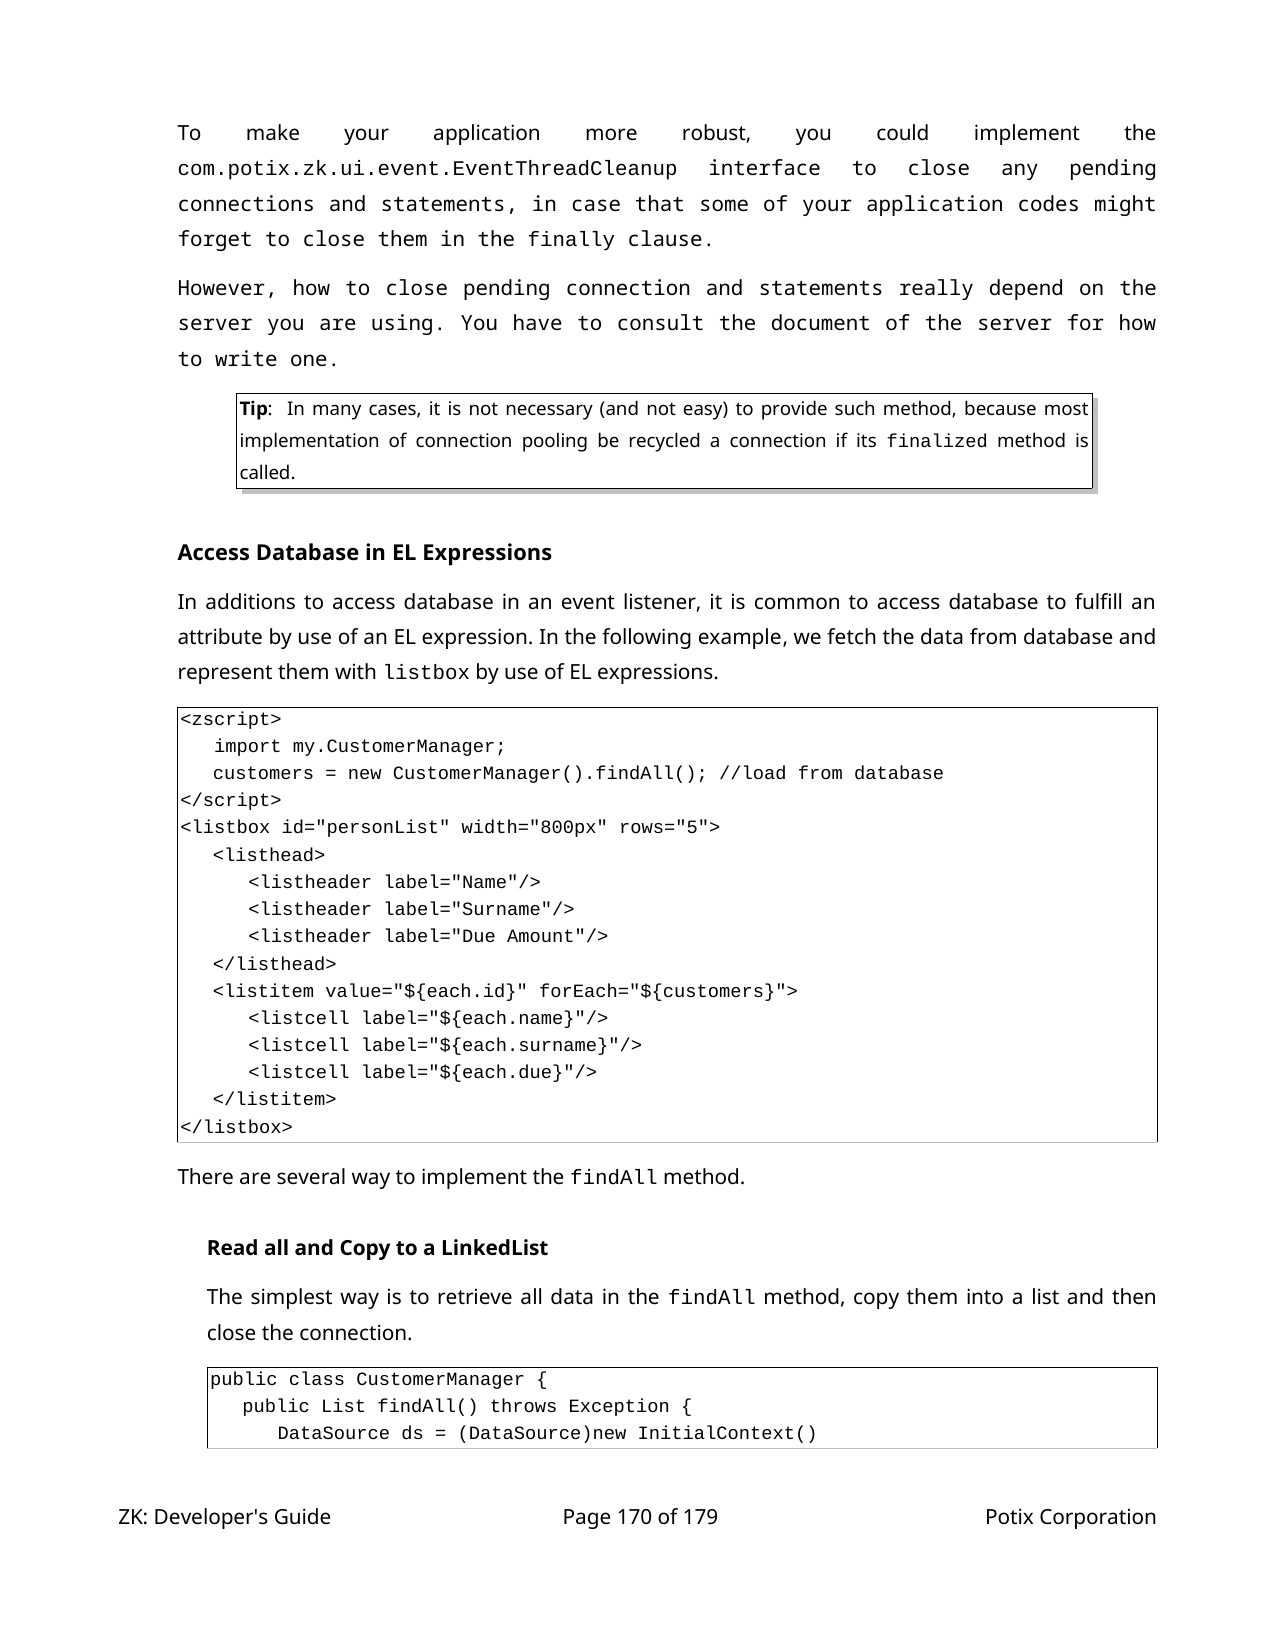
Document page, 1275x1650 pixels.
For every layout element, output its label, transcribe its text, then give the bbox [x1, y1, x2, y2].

text <listitem value="${each.id}" forEach="${customers}"> [178, 978, 1157, 1003]
text In additions to access database in an event listener, it is common to access database to fulfill an attribute by use of an EL expression. In the following example, we fetch the data from database and represent them with listbox by use of EL expressions. [177, 587, 1157, 686]
text </listitem> [178, 1087, 1157, 1112]
text public List findAll() throws Exception { [208, 1394, 1157, 1418]
text <listbox id="personList" width="800px" rows="5"> [178, 815, 1157, 840]
text public class CustomerManager { [208, 1368, 1157, 1391]
text <listheader label="Due Amount"/> [178, 924, 1157, 948]
text import my.CustomerManager; [178, 734, 1157, 758]
text <listheader label="Surname"/> [178, 897, 1157, 921]
text DataSource ds = (DataSource)new InitialContext() [208, 1421, 1157, 1448]
text <listcell label="${each.due}"/> [178, 1060, 1157, 1084]
text <zscript> [178, 708, 1157, 731]
text To make your application more robust, you could implement the com.potix.zk.ui.event.EventThreadCleanup interface to close any pending connections and statements, in case that some of your application codes might forget to close them in the finally clause. [177, 118, 1157, 253]
text <listcell label="${each.surname}"/> [178, 1033, 1157, 1057]
subtitle Read all and Copy to a LinkedList [207, 1233, 1157, 1262]
text </listhead> [178, 951, 1157, 976]
subtitle Access Database in EL Expressions [177, 536, 1157, 566]
text Tip: In many cases, it is not necessary (and not easy) to provide such method, because most implementation of connection pooling be recycled a connection if its finalized method is called. [237, 394, 1092, 488]
text </script> [178, 788, 1157, 812]
text The simplest way is to retrieve all data in the findAll method, copy them into a list and then close the connection. [207, 1282, 1157, 1346]
text <listheader label="Name"/> [178, 870, 1157, 894]
text There are several way to implement the findAll method. [177, 1162, 1157, 1191]
text However, how to close pending connection and statements really depend on the server you are using. You have to consult the document of the server for how to write one. [177, 273, 1157, 372]
text </listbox> [178, 1114, 1157, 1142]
text customers = new CustomerManager().findAll(); //load from database [178, 761, 1157, 785]
text <listcell label="${each.name}"/> [178, 1006, 1157, 1030]
text <listhead> [178, 843, 1157, 867]
